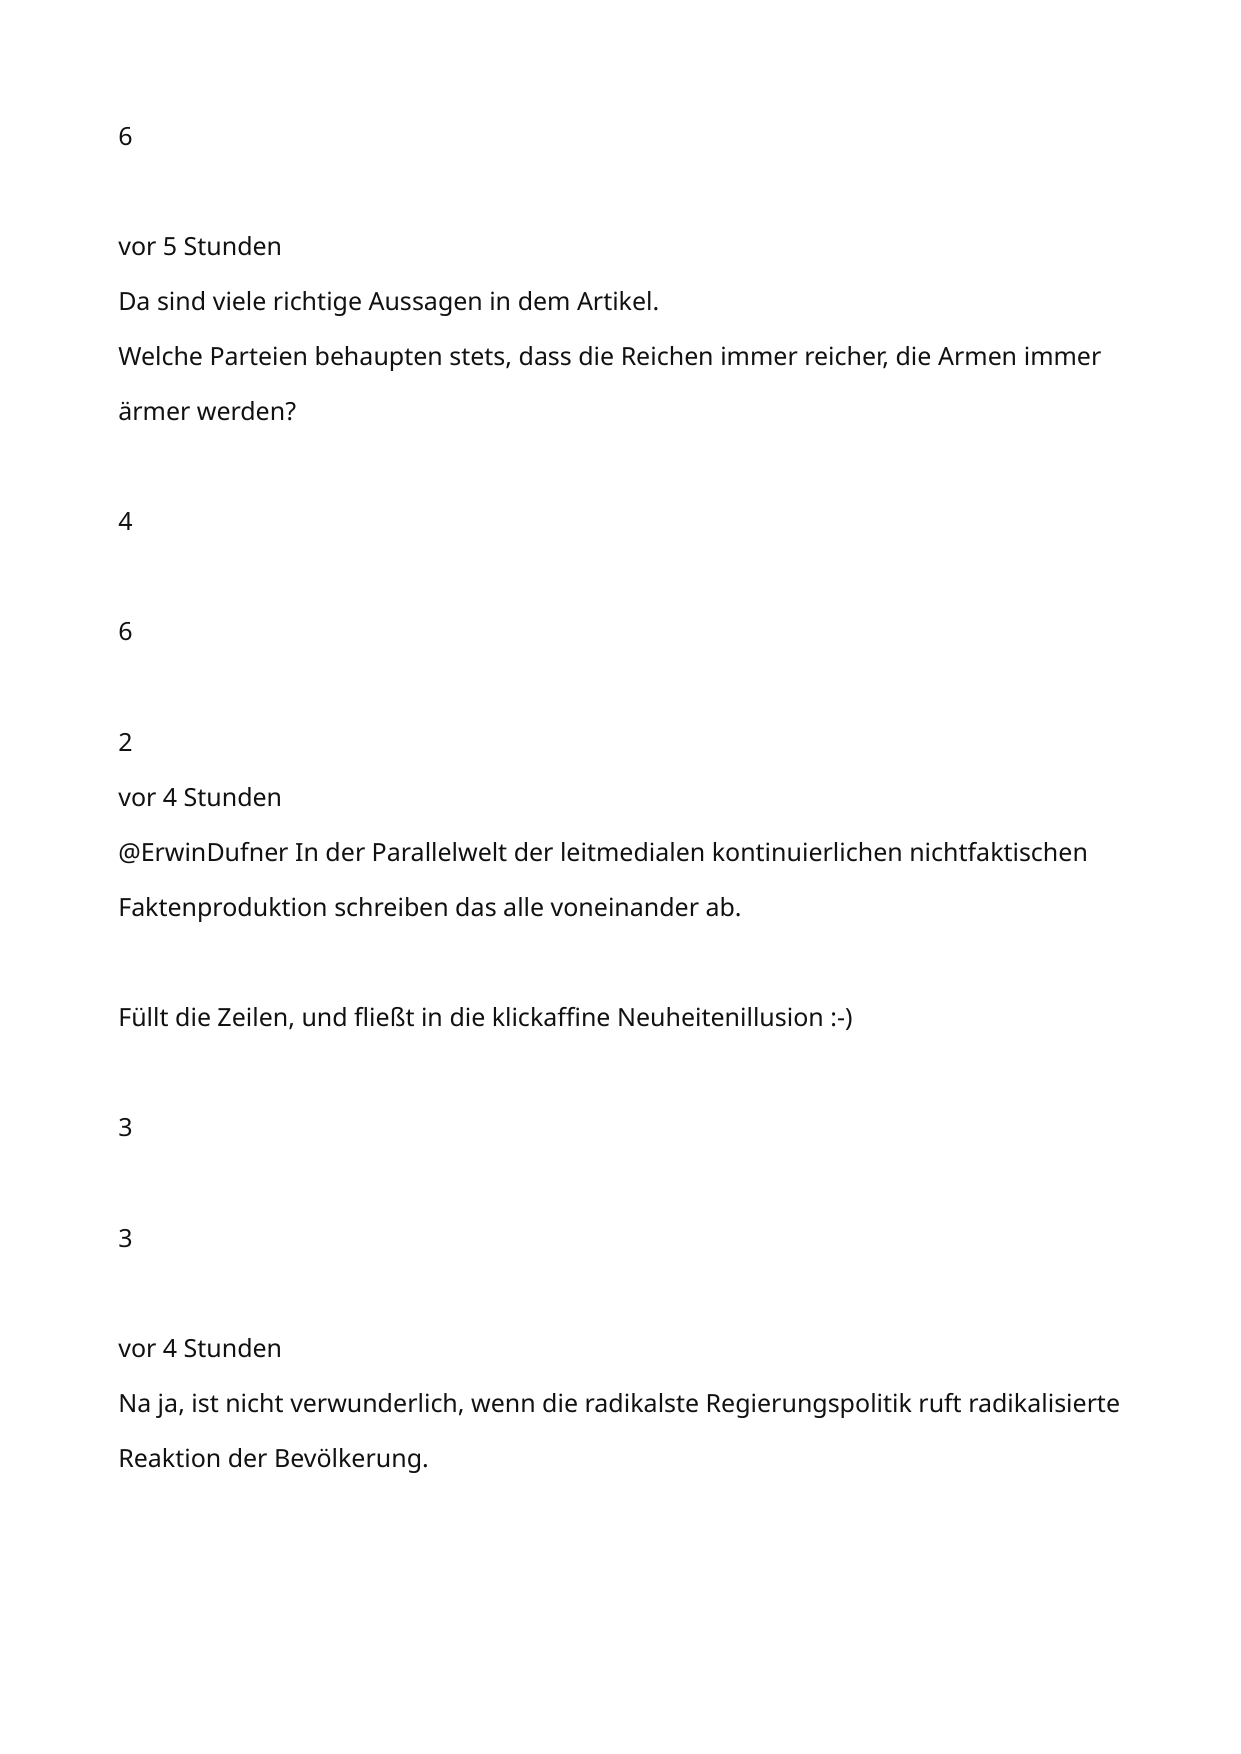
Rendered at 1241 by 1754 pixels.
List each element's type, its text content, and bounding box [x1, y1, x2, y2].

text 2 [118, 724, 1122, 758]
text vor 5 Stunden [118, 228, 1122, 262]
text vor 4 Stunden [118, 779, 1122, 813]
text @ErwinDufner In der Parallelwelt der leitmedialen kontinuierlichen nichtfaktischen Faktenproduktion schreiben das alle voneinander ab. [118, 834, 1122, 924]
text vor 4 Stunden [118, 1330, 1122, 1364]
text Füllt die Zeilen, und fließt in die klickaffine Neuheitenillusion :-) [118, 1000, 1122, 1034]
text Na ja, ist nicht verwunderlich, wenn die radikalste Regierungspolitik ruft radikalisierte Reaktion der Bevölkerung. [118, 1386, 1122, 1475]
text 6 [118, 614, 1122, 648]
text 4 [118, 504, 1122, 538]
text Welche Parteien behaupten stets, dass die Reichen immer reicher, die Armen immer ärmer werden? [118, 338, 1122, 428]
text 3 [118, 1220, 1122, 1254]
text Da sind viele richtige Aussagen in dem Artikel. [118, 283, 1122, 317]
text 3 [118, 1110, 1122, 1144]
text 6 [118, 118, 1122, 152]
